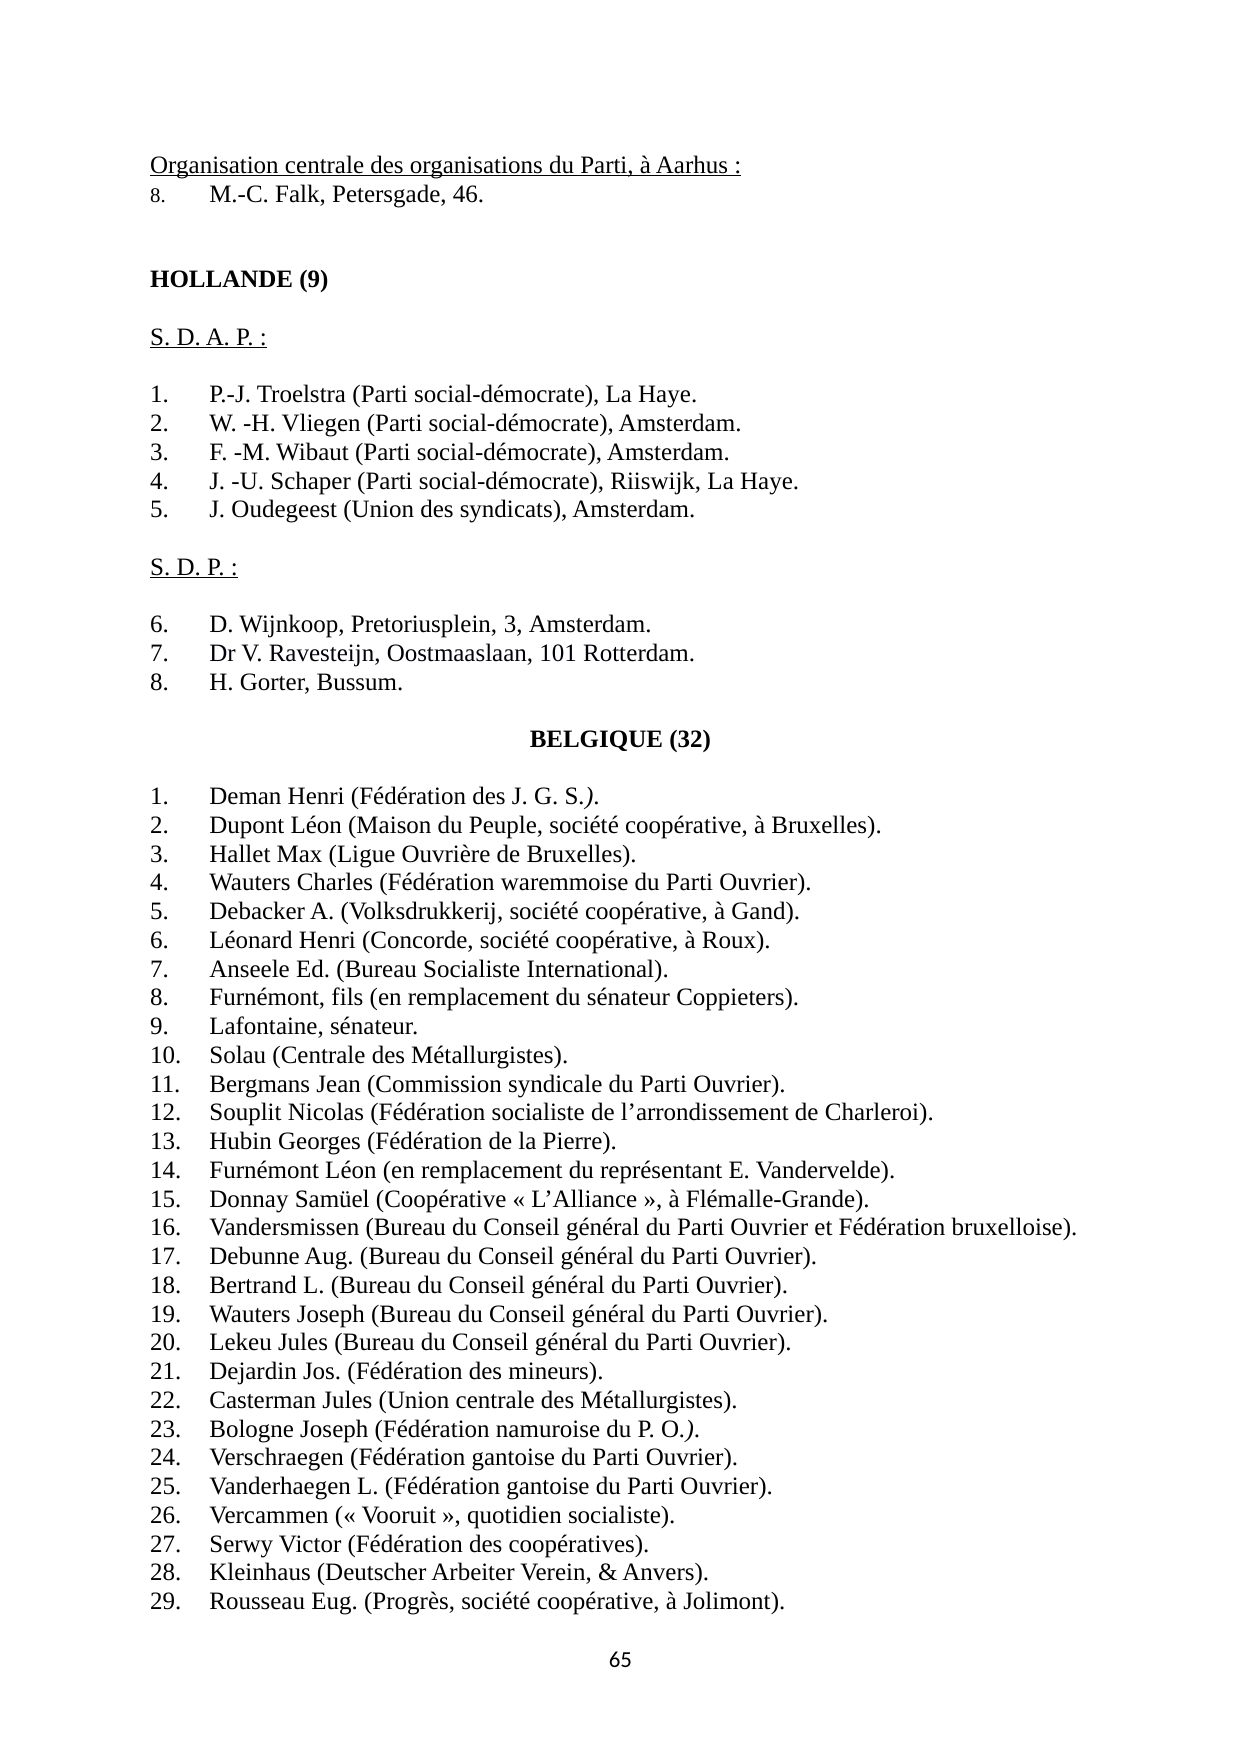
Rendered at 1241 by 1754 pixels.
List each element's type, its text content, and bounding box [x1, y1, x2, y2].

list Vandersmissen (Bureau du Conseil général du Parti Ouvrier et Fédération bruxelloise). [150, 1212, 1090, 1241]
list Rousseau Eug. (Progrès, société coopérative, à Jolimont). [150, 1586, 1090, 1615]
subtitle BELGIQUE (32) [150, 724, 1090, 752]
list Bologne Joseph (Fédération namuroise du P. O.). [150, 1414, 1090, 1442]
list H. Gorter, Bussum. [150, 667, 1090, 695]
list Furnémont Léon (en remplacement du re­présentant E. Vandervelde). [150, 1155, 1090, 1184]
list F. -M. Wibaut (Parti social-démocrate), Amsterdam. [150, 437, 1090, 466]
list Wauters Charles (Fédération waremmoise du Parti Ouvrier). [150, 867, 1090, 896]
list J. -U. Schaper (Parti social-démocrate), Riiswijk, La Haye. [150, 466, 1090, 494]
list Wauters Joseph (Bureau du Conseil général du Parti Ouvrier). [150, 1299, 1090, 1327]
list J. Oudegeest (Union des syndicats), Amsterdam. [150, 494, 1090, 523]
list Vercammen (« Vooruit », quotidien socialiste). [150, 1500, 1090, 1529]
list Solau (Centrale des Métallurgistes). [150, 1040, 1090, 1069]
list Lekeu Jules (Bureau du Conseil général du Parti Ouvrier). [150, 1327, 1090, 1356]
list Dr V. Ravesteijn, Oostmaaslaan, 101 Rotterdam. [150, 638, 1090, 667]
subtitle HOLLANDE (9) [150, 264, 1090, 293]
list D. Wijnkoop, Pretoriusplein, 3, Amsterdam. [150, 609, 1090, 638]
list Kleinhaus (Deutscher Arbeiter Verein, & Anvers). [150, 1557, 1090, 1586]
list W. -H. Vliegen (Parti social-démocrate), Amsterdam. [150, 408, 1090, 437]
list Souplit Nicolas (Fédération socialiste de l’arrondissement de Charleroi). [150, 1097, 1090, 1126]
subtitle Organisation centrale des organisations du Parti, à Aarhus : [150, 150, 1090, 179]
list Hallet Max (Ligue Ouvrière de Bruxelles). [150, 839, 1090, 867]
list Bertrand L. (Bureau du Conseil général du Parti Ouvrier). [150, 1270, 1090, 1299]
list Serwy Victor (Fédération des coopératives). [150, 1529, 1090, 1557]
list Léonard Henri (Concorde, société coopérative, à Roux). [150, 925, 1090, 954]
list Debunne Aug. (Bureau du Conseil général du Parti Ouvrier). [150, 1241, 1090, 1270]
list Vanderhaegen L. (Fédération gantoise du Parti Ouvrier). [150, 1471, 1090, 1500]
list Casterman Jules (Union centrale des Métallurgistes). [150, 1385, 1090, 1414]
list Lafontaine, sénateur. [150, 1011, 1090, 1040]
subtitle S. D. P. : [150, 552, 1090, 580]
list Dejardin Jos. (Fédération des mineurs). [150, 1356, 1090, 1385]
list Hubin Georges (Fédération de la Pierre). [150, 1126, 1090, 1155]
list Anseele Ed. (Bureau Socialiste International). [150, 954, 1090, 982]
list Verschraegen (Fédération gantoise du Parti Ouvrier). [150, 1442, 1090, 1471]
list Donnay Samüel (Coopérative « L’Alliance », à Flémalle-Grande). [150, 1184, 1090, 1212]
list M.-C. Falk, Petersgade, 46. [150, 179, 1090, 207]
list Deman Henri (Fédération des J. G. S.). [150, 781, 1090, 810]
list Debacker A. (Volksdrukkerij, société coopérative, à Gand). [150, 896, 1090, 925]
list P.-J. Troelstra (Parti social-démocrate), La Haye. [150, 379, 1090, 408]
list Dupont Léon (Maison du Peuple, société coopérative, à Bruxelles). [150, 810, 1090, 839]
subtitle S. D. A. P. : [150, 322, 1090, 351]
list Furnémont, fils (en remplacement du sénateur Coppieters). [150, 982, 1090, 1011]
list Bergmans Jean (Commission syndicale du Parti Ouvrier). [150, 1069, 1090, 1097]
